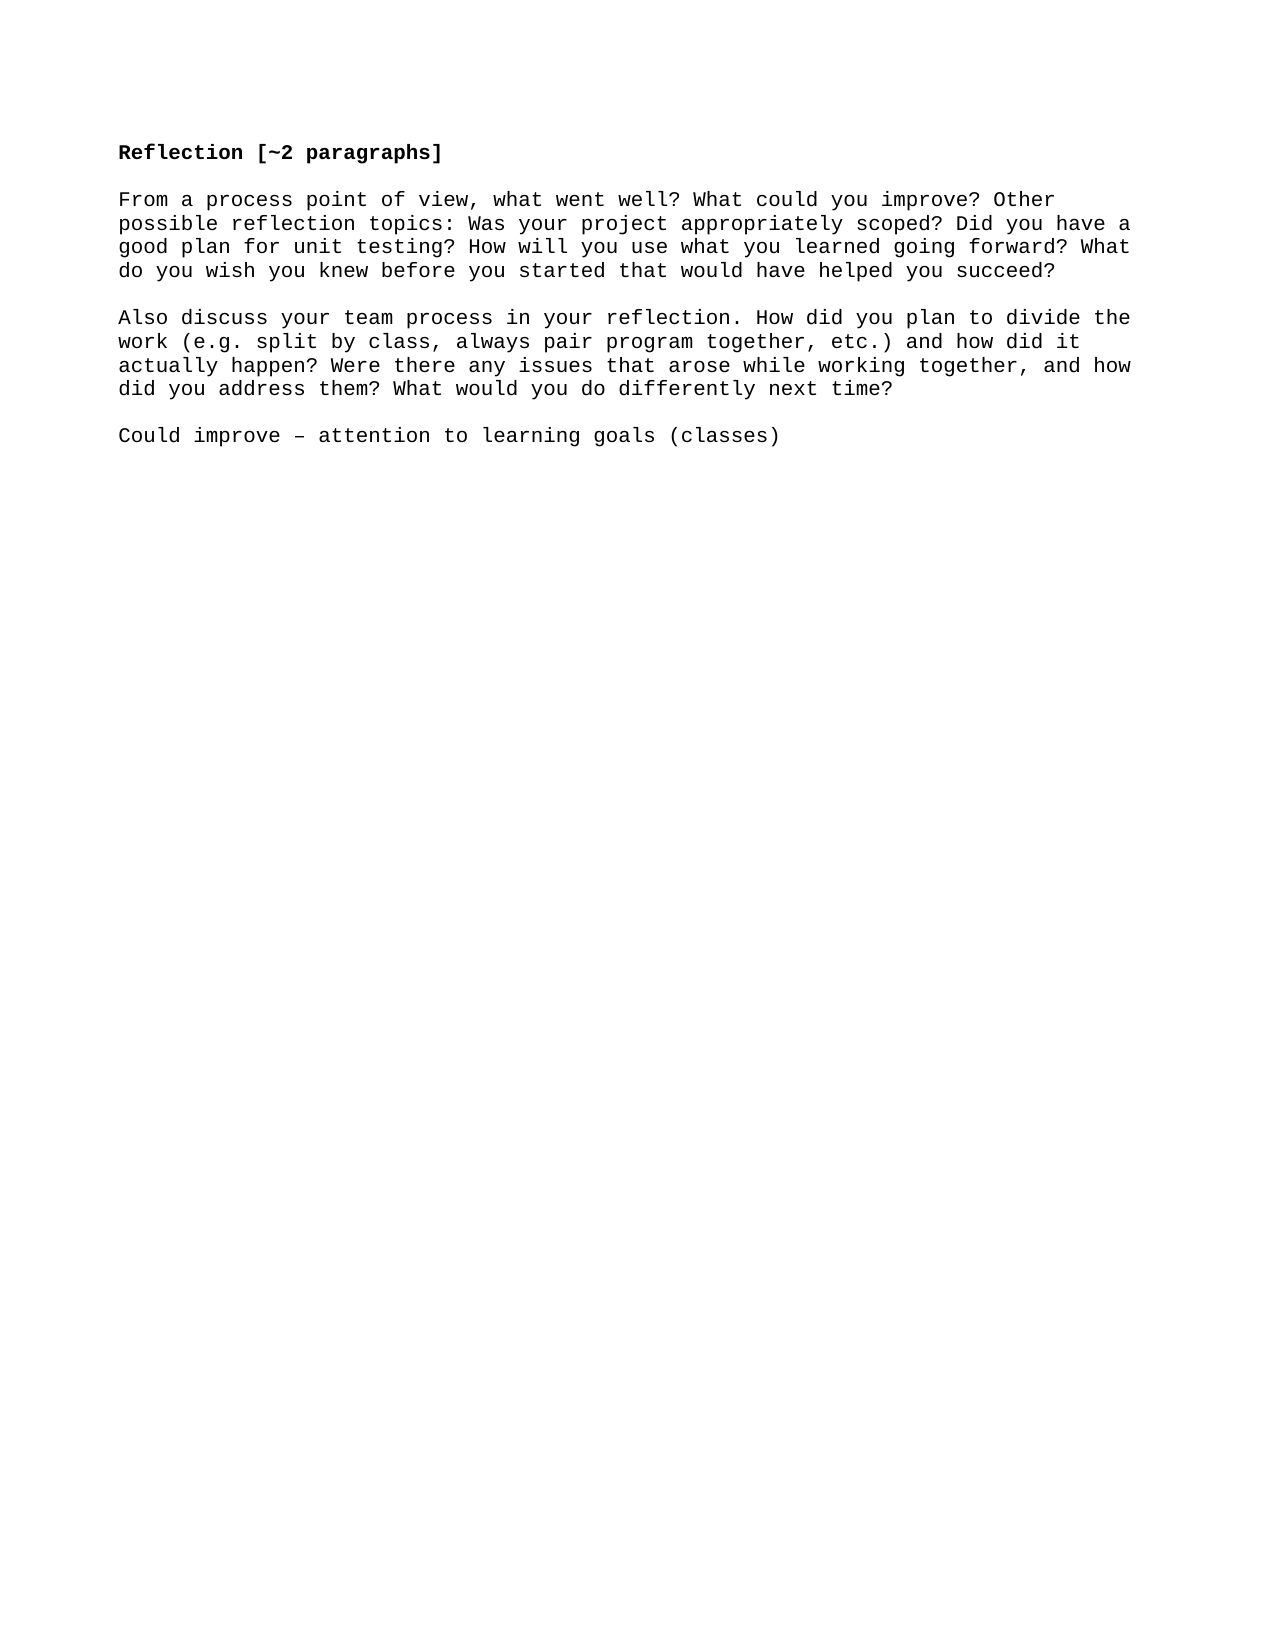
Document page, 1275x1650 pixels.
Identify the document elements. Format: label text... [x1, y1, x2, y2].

text Reflection [~2 paragraphs] [118, 142, 1157, 165]
text Also discuss your team process in your reflection. How did you plan to divide the work (e.g. split by class, always pair program together, etc.) and how did it actually happen? Were there any issues that arose while working together, and how did you address them? What would you do differently next time? [118, 307, 1157, 402]
text From a process point of view, what went well? What could you improve? Other possible reflection topics: Was your project appropriately scoped? Did you have a good plan for unit testing? How will you use what you learned going forward? What do you wish you knew before you started that would have helped you succeed? [118, 189, 1157, 284]
text Could improve – attention to learning goals (classes) [118, 426, 1157, 449]
